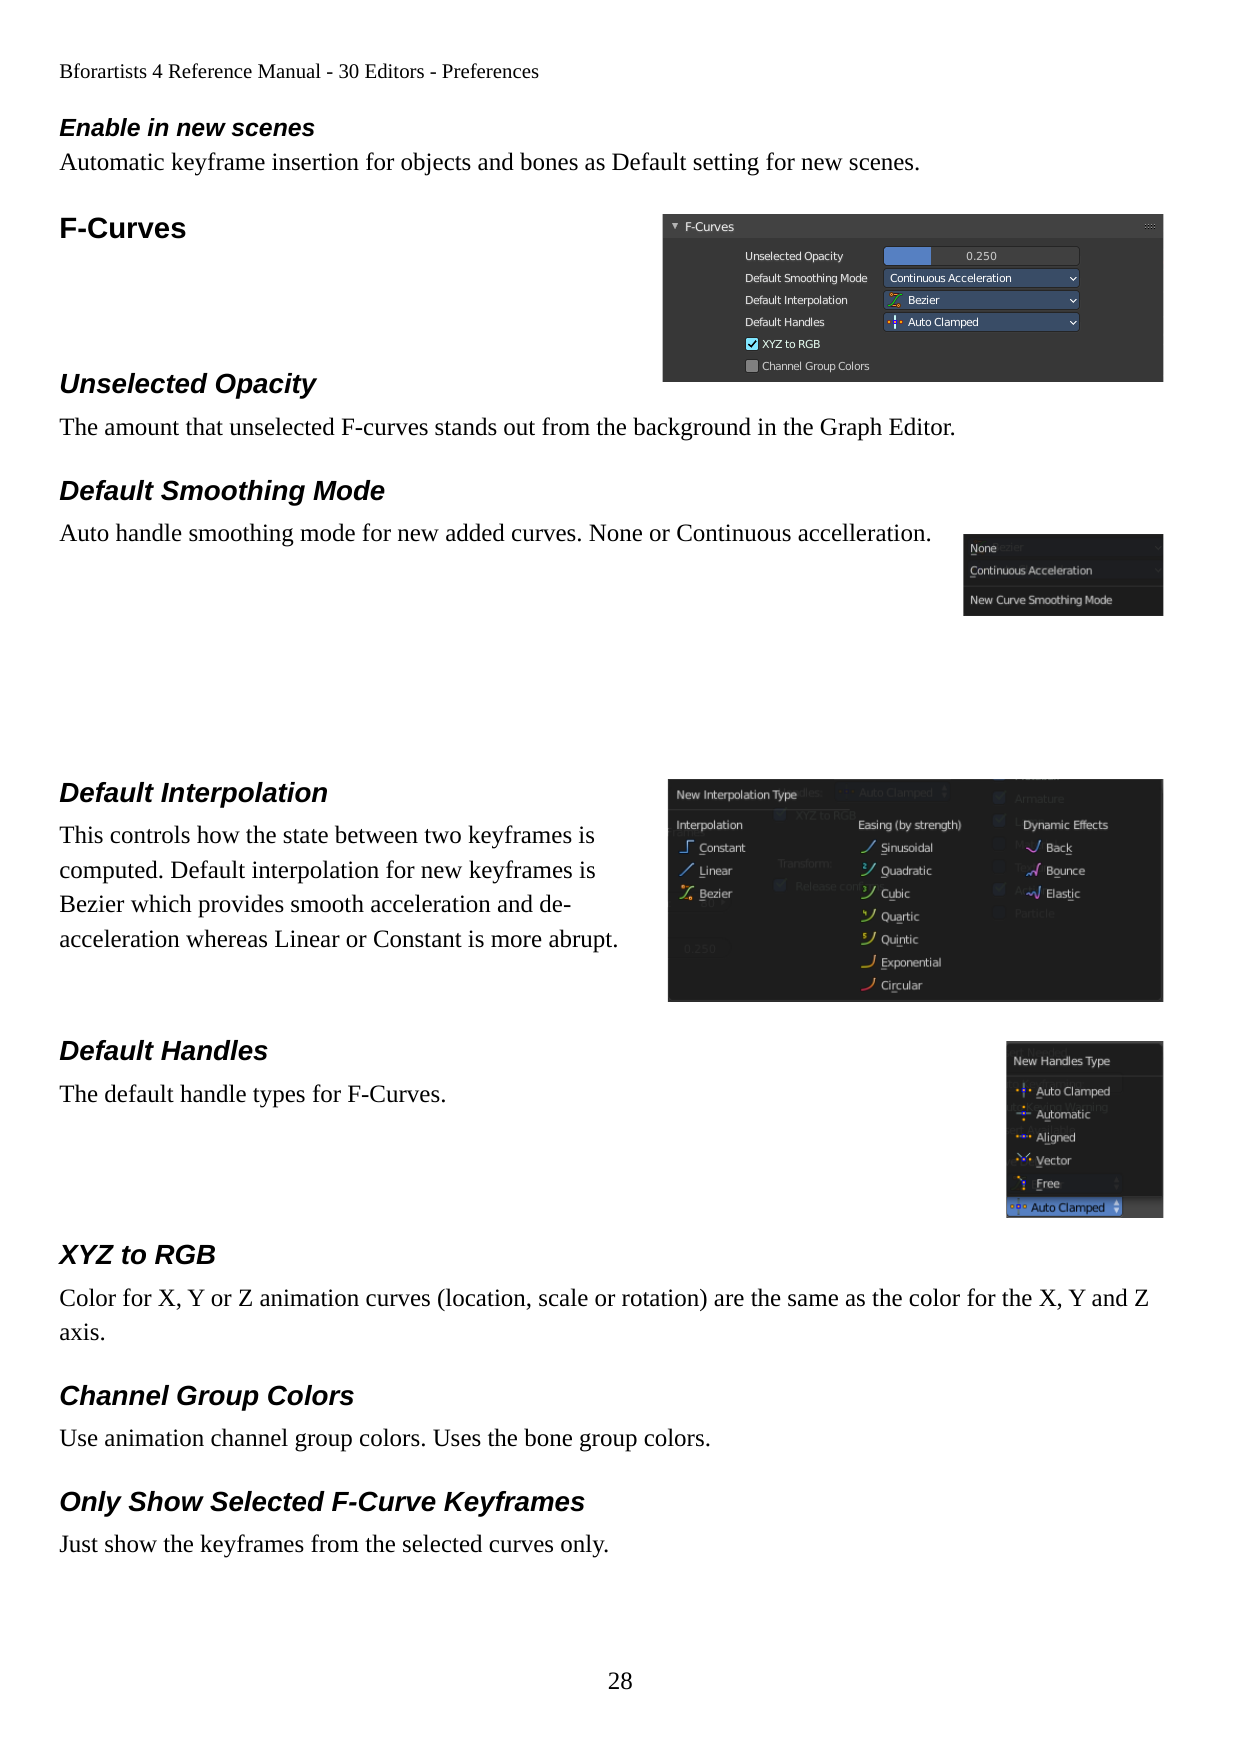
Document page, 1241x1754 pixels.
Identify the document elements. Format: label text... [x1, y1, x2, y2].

text The default handle types for F-Curves. [59, 1079, 1006, 1108]
subtitle Channel Group Colors [59, 1379, 1181, 1411]
picture [963, 534, 1164, 616]
subtitle Default Interpolation [59, 776, 1181, 808]
text Automatic keyframe insertion for objects and bones as Default setting for new scenes. [59, 147, 1181, 176]
subtitle Only Show Selected F-Curve Keyframes [59, 1485, 1181, 1517]
picture [1006, 1041, 1164, 1218]
subtitle Default Handles [59, 1034, 1181, 1066]
text Color for X, Y or Z animation curves (location, scale or rotation) are the same as the color for the X, Y and Z axis. [59, 1283, 1181, 1346]
text The amount that unselected F-curves stands out from the background in the Graph Editor. [59, 412, 1181, 441]
picture [662, 214, 1164, 382]
subtitle Enable in new scenes [59, 113, 1181, 141]
subtitle Unselected Opacity [59, 368, 1181, 400]
subtitle Default Smoothing Mode [59, 474, 1181, 506]
text Just show the keyframes from the selected curves only. [59, 1529, 1181, 1558]
picture [667, 779, 1164, 1002]
subtitle XYZ to RGB [59, 1238, 1181, 1270]
text Use animation channel group colors. Uses the bone group colors. [59, 1423, 1181, 1452]
text Auto handle smoothing mode for new added curves. None or Continuous accelleration. [59, 518, 1181, 547]
text This controls how the state between two keyframes is computed. Default interpolation for new keyframes is Bezier which provides smooth acceleration and de-acceleration whereas Linear or Constant is more abrupt. [59, 820, 667, 953]
subtitle F-Curves [59, 211, 1181, 245]
